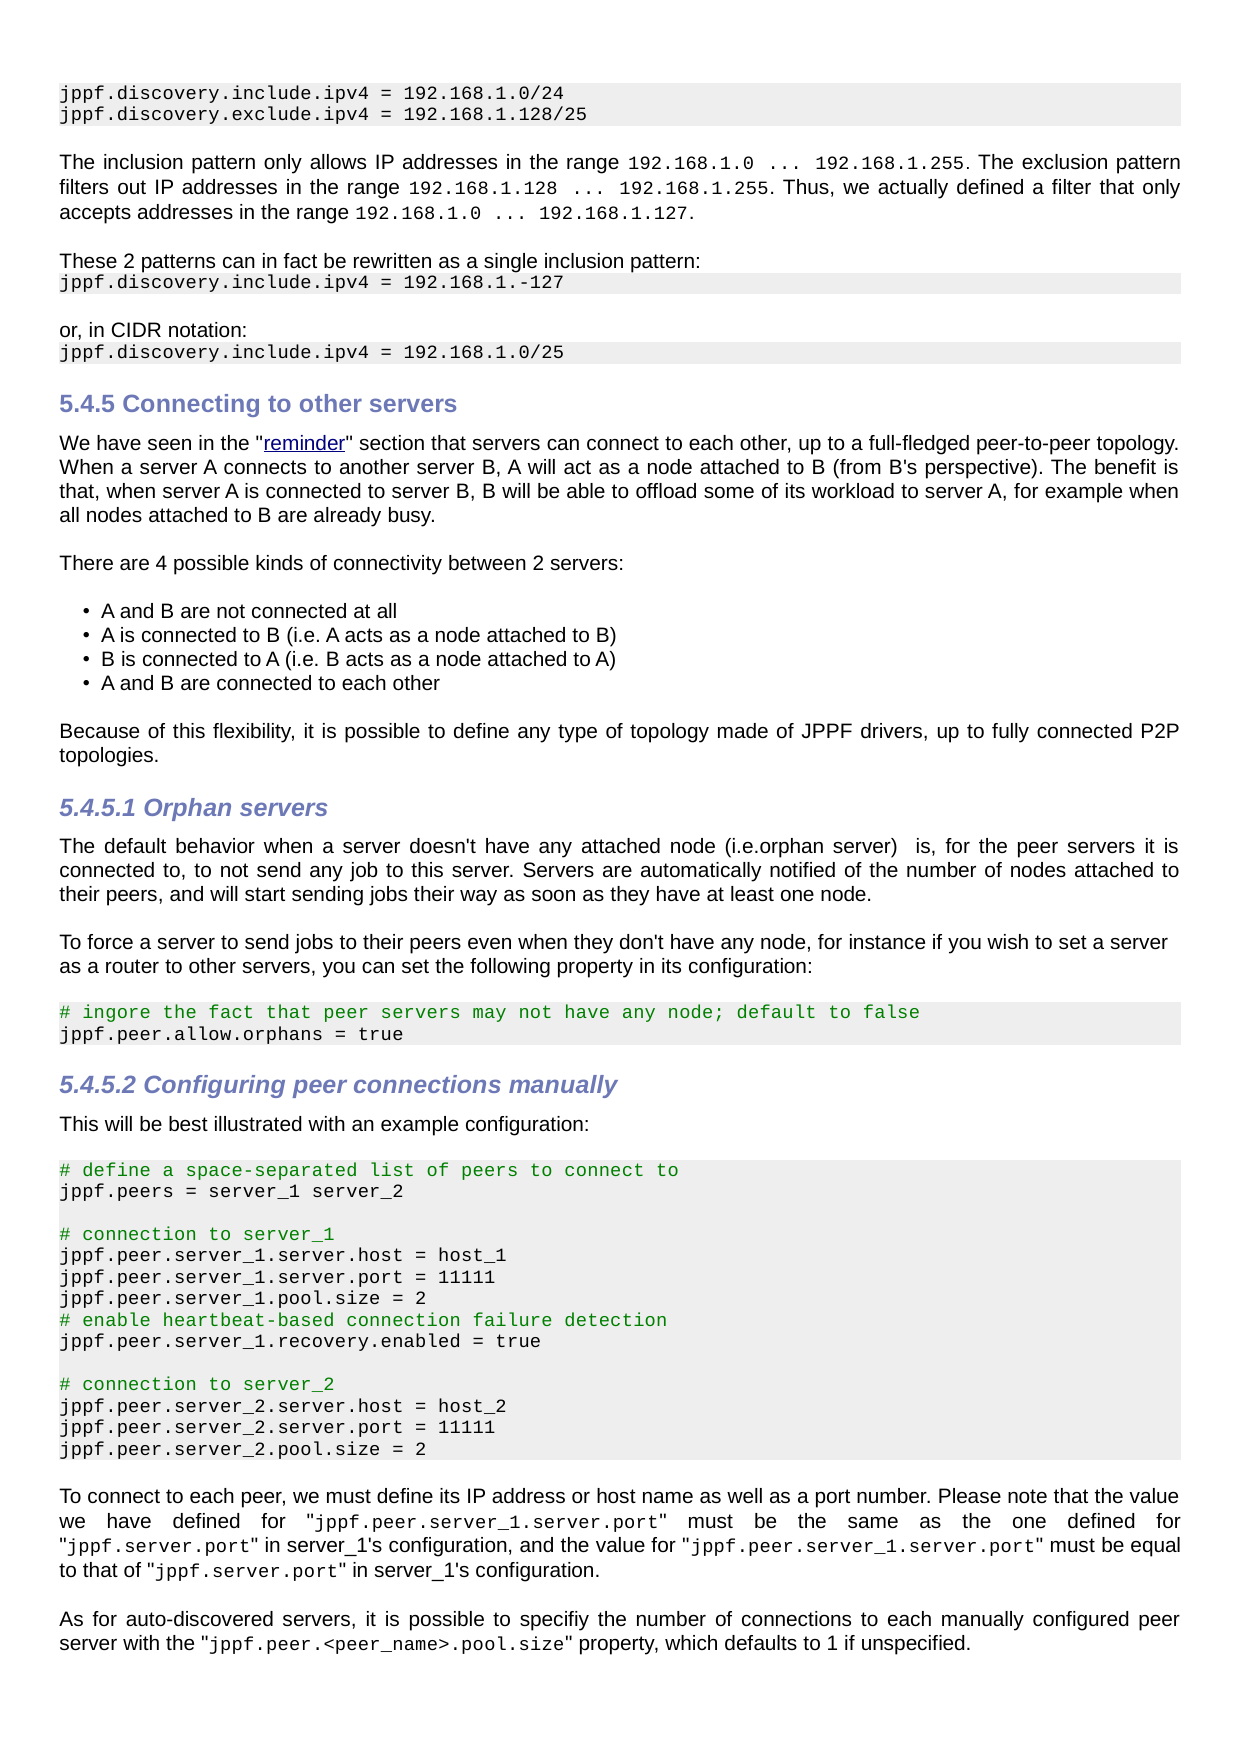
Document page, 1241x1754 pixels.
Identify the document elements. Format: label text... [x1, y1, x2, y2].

text The inclusion pattern only allows IP addresses in the range 192.168.1.0 ... 192.168.1.255. The exclusion pattern filters out IP addresses in the range 192.168.1.128 ... 192.168.1.255. Thus, we actually defined a filter that only accepts addresses in the range 192.168.1.0 ... 192.168.1.127. [59, 150, 1181, 225]
list A and B are not connected at all [83, 599, 1181, 623]
text or, in CIDR notation: [59, 318, 1181, 342]
text To connect to each peer, we must define its IP address or host name as well as a port number. Please note that the value we have defined for "jppf.peer.server_1.server.port" must be the same as the one defined for "jppf.server.port" in server_1's configuration, and the value for "jppf.peer.server_1.server.port" must be equal to that of "jppf.server.port" in server_1's configuration. [59, 1484, 1181, 1583]
text # enable heartbeat-based connection failure detection [59, 1310, 1181, 1332]
text The default behavior when a server doesn't have any attached node (i.e.orphan server) is, for the peer servers it is connected to, to not send any job to this server. Servers are automatically notified of the number of nodes attached to their peers, and will start sending jobs their way as soon as they have at least one node. [59, 834, 1181, 906]
text Because of this flexibility, it is possible to define any type of topology made of JPPF drivers, up to fully connected P2P topologies. [59, 719, 1181, 767]
subtitle Orphan servers [59, 792, 1181, 821]
text jppf.peer.allow.orphans = true [59, 1024, 1181, 1045]
text We have seen in the "reminder" section that servers can connect to each other, up to a full-fledged peer-to-peer topology. When a server A connects to another server B, A will act as a node attached to B (from B's perspective). The benefit is that, when server A is connected to server B, B will be able to offload some of its workload to server A, for example when all nodes attached to B are already busy. [59, 431, 1181, 527]
subtitle Configuring peer connections manually [59, 1070, 1181, 1099]
text As for auto-discovered servers, it is possible to specifiy the number of connections to each manually configured peer server with the "jppf.peer.<peer_name>.pool.size" property, which defaults to 1 if unspecified. [59, 1607, 1181, 1656]
text To force a server to send jobs to their peers even when they don't have any node, for instance if you wish to set a server as a router to other servers, you can set the following property in its configuration: [59, 930, 1181, 978]
text jppf.peer.server_1.recovery.enabled = true [59, 1332, 1181, 1353]
text These 2 patterns can in fact be rewritten as a single inclusion pattern: [59, 249, 1181, 273]
subtitle Connecting to other servers [59, 389, 1181, 418]
list A is connected to B (i.e. A acts as a node attached to B) [83, 623, 1181, 647]
text jppf.discovery.include.ipv4 = 192.168.1.0/25 [59, 342, 1181, 364]
text jppf.peer.server_2.pool.size = 2 [59, 1439, 1181, 1460]
text jppf.peer.server_2.server.host = host_2 jppf.peer.server_2.server.port = 11111 [59, 1396, 1181, 1439]
text jppf.peer.server_1.pool.size = 2 [59, 1289, 1181, 1310]
text jppf.discovery.exclude.ipv4 = 192.168.1.128/25 [59, 104, 1181, 126]
text # connection to server_2 [59, 1353, 1181, 1396]
list B is connected to A (i.e. B acts as a node attached to A) [83, 647, 1181, 671]
text jppf.discovery.include.ipv4 = 192.168.1.-127 [59, 273, 1181, 294]
text jppf.discovery.include.ipv4 = 192.168.1.0/24 [59, 83, 1181, 104]
text # connection to server_1 [59, 1224, 1181, 1246]
text # ingore the fact that peer servers may not have any node; default to false [59, 1002, 1181, 1024]
text jppf.peer.server_1.server.host = host_1 jppf.peer.server_1.server.port = 11111 [59, 1246, 1181, 1289]
text There are 4 possible kinds of connectivity between 2 servers: [59, 551, 1181, 575]
text # define a space-separated list of peers to connect to jppf.peers = server_1 server_2 [59, 1160, 1181, 1224]
text This will be best illustrated with an example configuration: [59, 1112, 1181, 1136]
list A and B are connected to each other [83, 671, 1181, 695]
